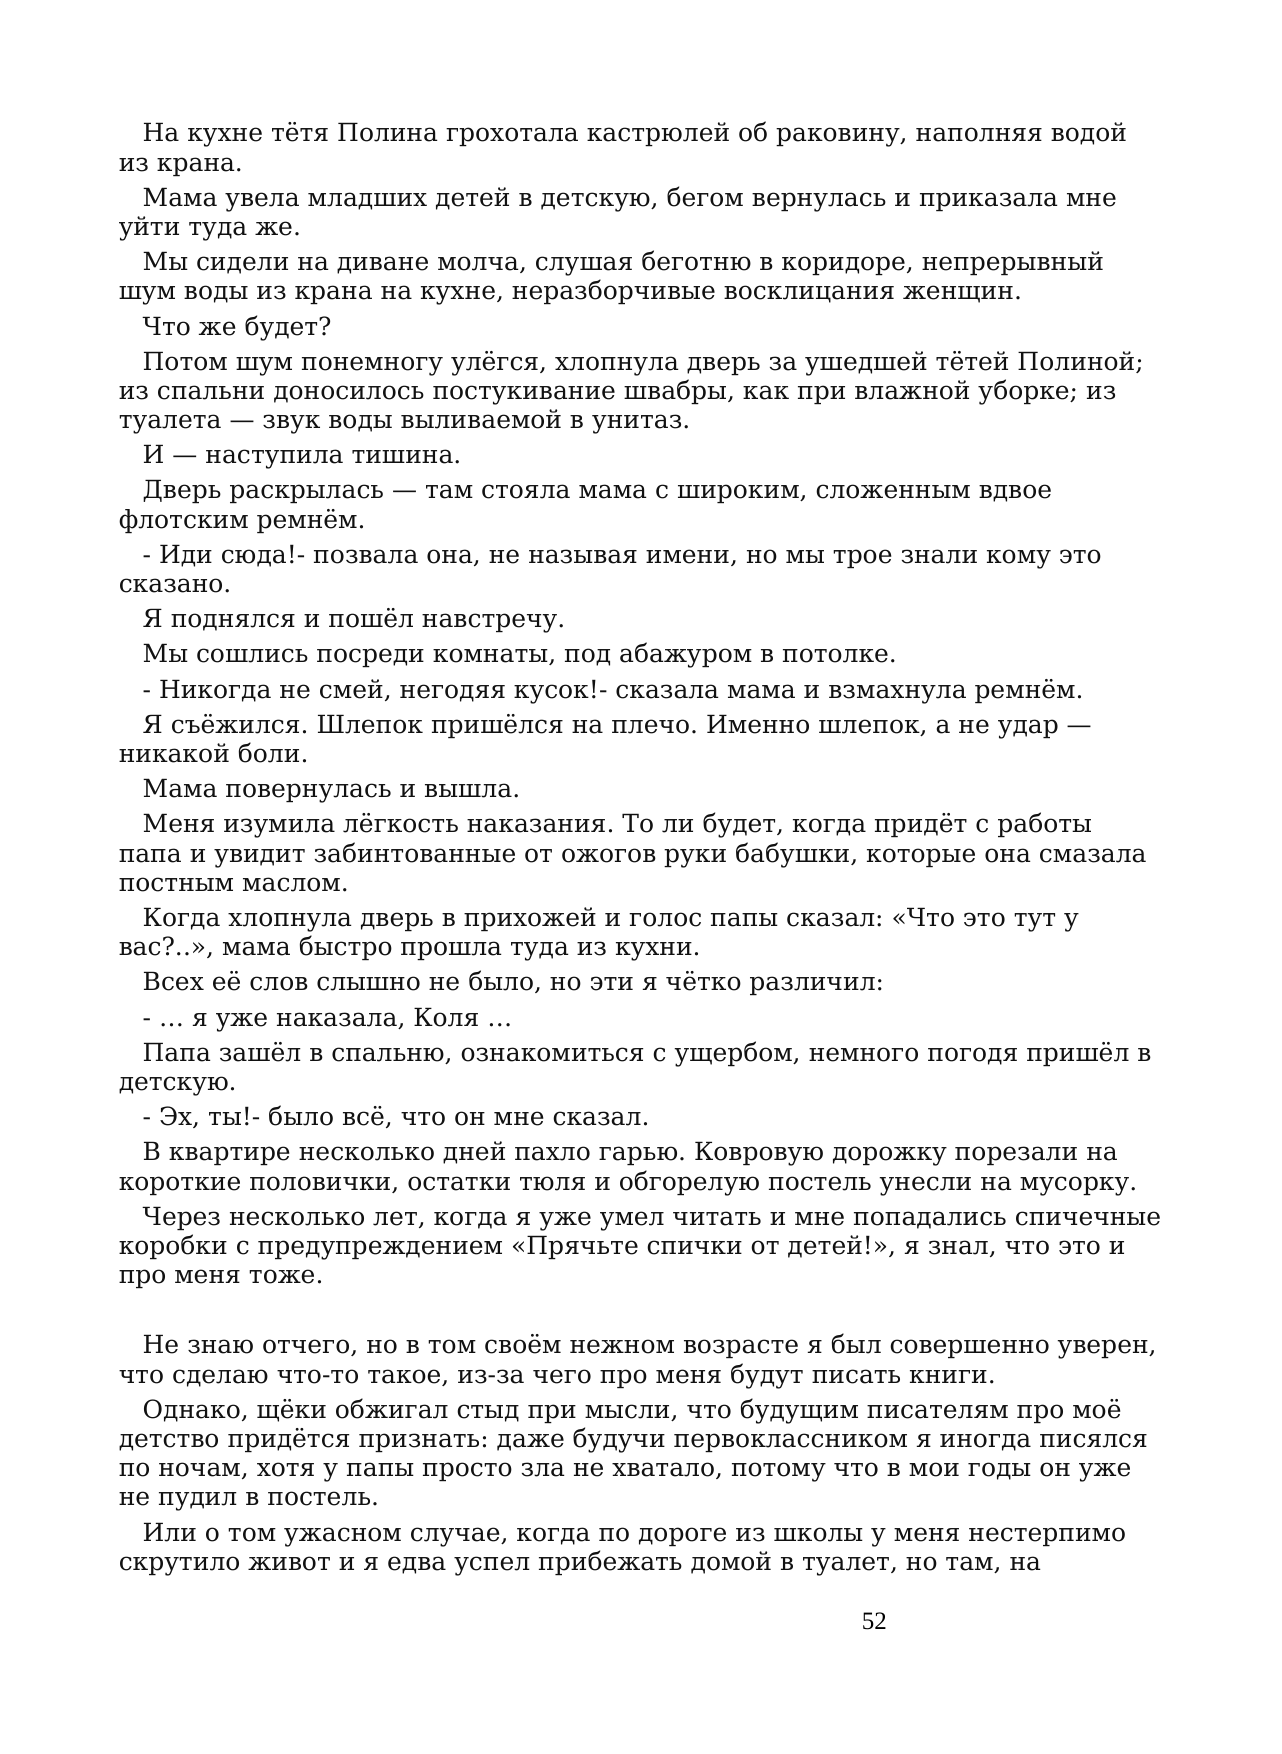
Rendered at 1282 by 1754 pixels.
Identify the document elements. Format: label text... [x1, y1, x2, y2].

text Я поднялся и пошёл навстречу. [118, 604, 1162, 633]
text - Иди сюда!- позвала она, не называя имени, но мы трое знали кому это сказано. [118, 540, 1162, 598]
text Однако, щёки обжигал стыд при мысли, что будущим писателям про моё детство придётся признать: даже будучи первоклассником я иногда писялся по ночам, хотя у папы просто зла не хватало, потому что в мои годы он уже не пудил в постель. [118, 1395, 1162, 1512]
text Через несколько лет, когда я уже умел читать и мне попадались спичечные коробки с предупреждением «Прячьте спички от детей!», я знал, что это и про меня тоже. [118, 1202, 1162, 1289]
text Папа зашёл в спальню, ознакомиться с ущербом, немного погодя пришёл в детскую. [118, 1038, 1162, 1096]
text На кухне тётя Полина грохотала кастрюлей об раковину, наполняя водой из крана. [118, 118, 1162, 177]
text Не знаю отчего, но в том своём нежном возрасте я был совершенно уверен, что сделаю что-то такое, из-за чего про меня будут писать книги. [118, 1331, 1162, 1389]
text - Эх, ты!- было всё, что он мне сказал. [118, 1102, 1162, 1131]
text Потом шум понемногу улёгся, хлопнула дверь за ушедшей тётей Полиной; из спальни доносилось постукивание швабры, как при влажной уборке; из туалета — звук воды выливаемой в унитаз. [118, 347, 1162, 434]
text Когда хлопнула дверь в прихожей и голос папы сказал: «Что это тут у вас?..», мама быстро прошла туда из кухни. [118, 903, 1162, 961]
text Мама увела младших детей в детскую, бегом вернулась и приказала мне уйти туда же. [118, 183, 1162, 241]
text Что же будет? [118, 312, 1162, 341]
text Мы сошлись посреди комнаты, под абажуром в потолке. [118, 639, 1162, 669]
text Дверь раскрылась — там стояла мама с широким, сложенным вдвое флотским ремнём. [118, 476, 1162, 534]
text Я съёжился. Шлепок пришёлся на плечо. Именно шлепок, а не удар — никакой боли. [118, 710, 1162, 768]
text Мама повернулась и вышла. [118, 774, 1162, 803]
text Меня изумила лёгкость наказания. То ли будет, когда придёт с работы папа и увидит забинтованные от ожогов руки бабушки, которые она смазала постным маслом. [118, 809, 1162, 897]
text Мы сидели на диване молча, слушая беготню в коридоре, непрерывный шум воды из крана на кухне, неразборчивые восклицания женщин. [118, 247, 1162, 306]
text Всех её слов слышно не было, но эти я чётко различил: [118, 967, 1162, 997]
text И — наступила тишина. [118, 440, 1162, 469]
text - … я уже наказала, Коля … [118, 1003, 1162, 1032]
text - Никогда не смей, негодяя кусок!- сказала мама и взмахнула ремнём. [118, 675, 1162, 704]
text Или о том ужасном случае, когда по дороге из школы у меня нестерпимо скрутило живот и я едва успел прибежать домой в туалет, но там, на [118, 1518, 1162, 1576]
text В квартире несколько дней пахло гарью. Ковровую дорожку порезали на короткие половички, остатки тюля и обгорелую постель унесли на мусорку. [118, 1137, 1162, 1196]
